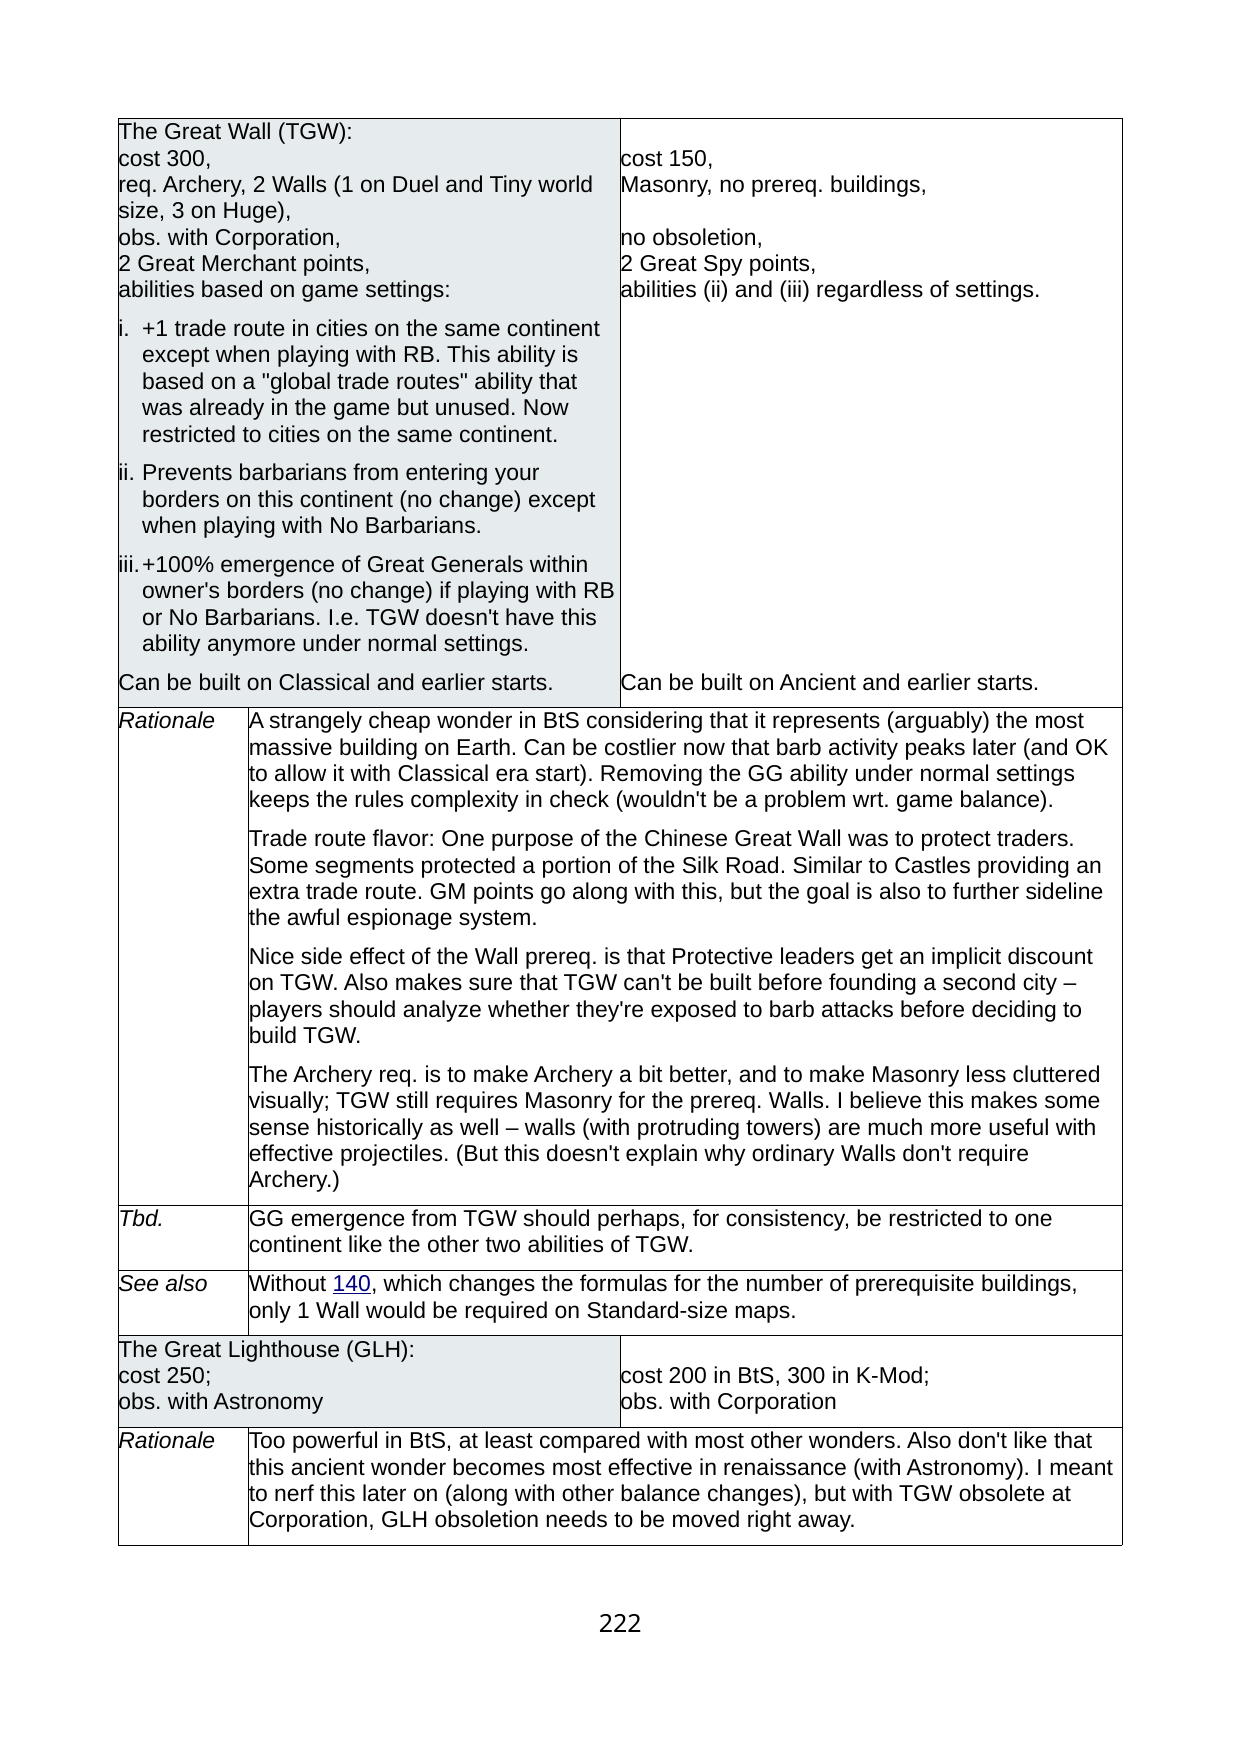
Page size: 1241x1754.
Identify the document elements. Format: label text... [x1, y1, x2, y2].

table_cell Without 140, which changes the formulas for the number of prerequisite buildings, only 1 Wall would be required on Standard-size maps. [249, 1271, 1122, 1335]
table_cell Tbd. [119, 1206, 248, 1270]
table_cell cost 200 in BtS, 300 in K-Mod; obs. with Corporation [621, 1336, 1122, 1427]
table_cell Too powerful in BtS, at least compared with most other wonders. Also don't like that this ancient wonder becomes most effective in renaissance (with Astronomy). I meant to nerf this later on (along with other balance changes), but with TGW obsolete at Corporation, GLH obsoletion needs to be moved right away. [249, 1428, 1122, 1545]
table_cell The Great Lighthouse (GLH): cost 250; obs. with Astronomy [119, 1336, 620, 1427]
table_cell Rationale [119, 1428, 248, 1545]
table_cell See also [119, 1271, 248, 1335]
table_cell Rationale [119, 708, 248, 1205]
table_cell cost 150, Masonry, no prereq. buildings, no obsoletion, 2 Great Spy points, abilities (ii) and (iii) regardless of settings. Can be built on Ancient and earlier starts. [621, 119, 1122, 707]
table_cell The Great Wall (TGW): cost 300, req. Archery, 2 Walls (1 on Duel and Tiny world size, 3 on Huge), obs. with Corporation, 2 Great Merchant points, abilities based on game settings: +1 trade route in cities on the same continent except when playing with RB. This ability is based on a "global trade routes" ability that was already in the game but unused. Now restricted to cities on the same continent. Prevents barbarians from entering your borders on this continent (no change) except when playing with No Barbarians. +100% emergence of Great Generals within owner's borders (no change) if playing with RB or No Barbarians. I.e. TGW doesn't have this ability anymore under normal settings. Can be built on Classical and earlier starts. [119, 119, 620, 707]
table_cell A strangely cheap wonder in BtS considering that it represents (arguably) the most massive building on Earth. Can be costlier now that barb activity peaks later (and OK to allow it with Classical era start). Removing the GG ability under normal settings keeps the rules complexity in check (wouldn't be a problem wrt. game balance). Trade route flavor: One purpose of the Chinese Great Wall was to protect traders. Some segments protected a portion of the Silk Road. Similar to Castles providing an extra trade route. GM points go along with this, but the goal is also to further sideline the awful espionage system. Nice side effect of the Wall prereq. is that Protective leaders get an implicit discount on TGW. Also makes sure that TGW can't be built before founding a second city – players should analyze whether they're exposed to barb attacks before deciding to build TGW. The Archery req. is to make Archery a bit better, and to make Masonry less cluttered visually; TGW still requires Masonry for the prereq. Walls. I believe this makes some sense historically as well – walls (with protruding towers) are much more useful with effective projectiles. (But this doesn't explain why ordinary Walls don't require Archery.) [249, 708, 1122, 1205]
table_cell GG emergence from TGW should perhaps, for consistency, be restricted to one continent like the other two abilities of TGW. [249, 1206, 1122, 1270]
